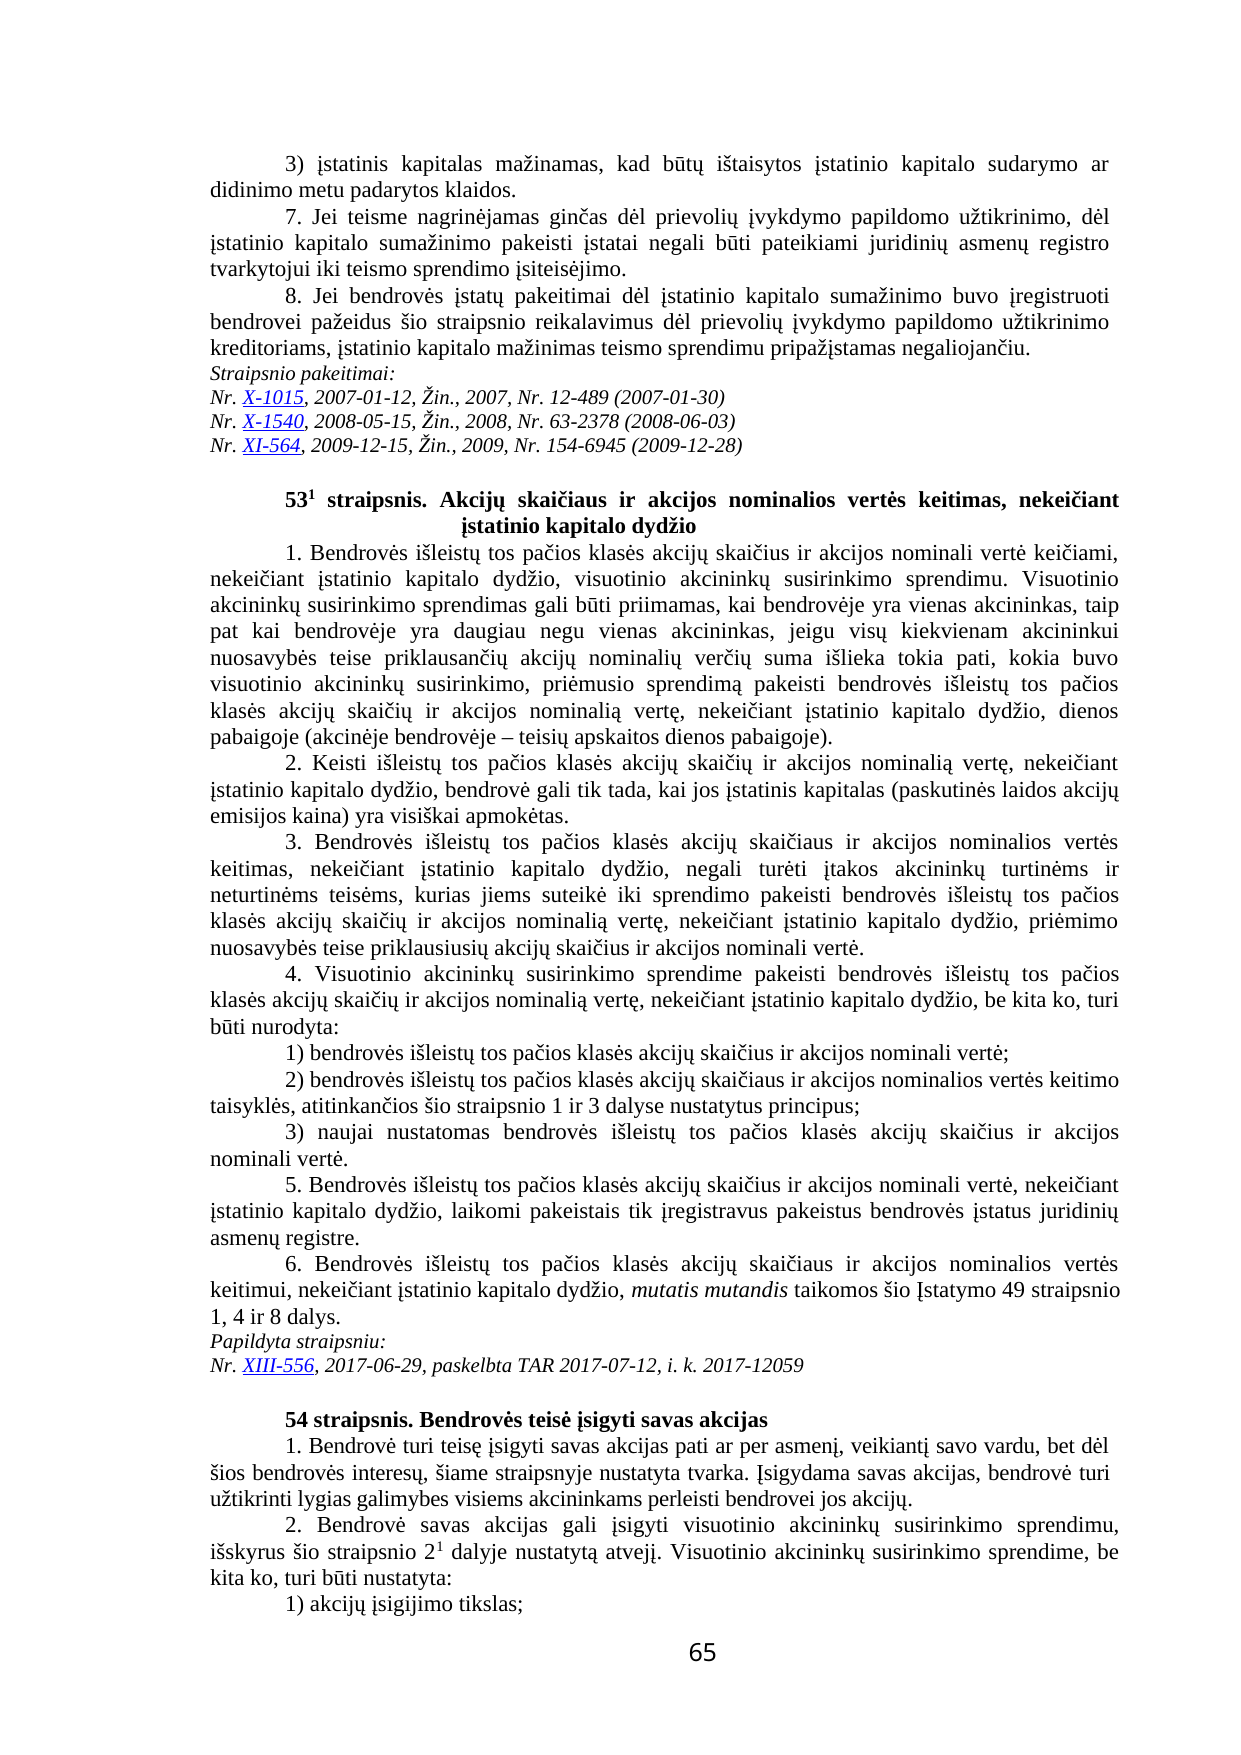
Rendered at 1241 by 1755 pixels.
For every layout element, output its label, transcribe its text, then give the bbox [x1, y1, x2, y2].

text 1) akcijų įsigijimo tikslas; [210, 1591, 1120, 1617]
text 8. Jei bendrovės įstatų pakeitimai dėl įstatinio kapitalo sumažinimo buvo įregistruoti bendrovei pažeidus šio straipsnio reikalavimus dėl prievolių įvykdymo papildomo užtikrinimo kreditoriams, įstatinio kapitalo mažinimas teismo sprendimu pripažįstamas negaliojančiu. [210, 282, 1111, 361]
text 6. Bendrovės išleistų tos pačios klasės akcijų skaičiaus ir akcijos nominalios vertės keitimui, nekeičiant įstatinio kapitalo dydžio, mutatis mutandis taikomos šio Įstatymo 49 straipsnio 1, 4 ir 8 dalys. [210, 1250, 1120, 1329]
text 1. Bendrovės išleistų tos pačios klasės akcijų skaičius ir akcijos nominali vertė keičiami, nekeičiant įstatinio kapitalo dydžio, visuotinio akcininkų susirinkimo sprendimu. Visuotinio akcininkų susirinkimo sprendimas gali būti priimamas, kai bendrovėje yra vienas akcininkas, taip pat kai bendrovėje yra daugiau negu vienas akcininkas, jeigu visų kiekvienam akcininkui nuosavybės teise priklausančių akcijų nominalių verčių suma išlieka tokia pati, kokia buvo visuotinio akcininkų susirinkimo, priėmusio sprendimą pakeisti bendrovės išleistų tos pačios klasės akcijų skaičių ir akcijos nominalią vertę, nekeičiant įstatinio kapitalo dydžio, dienos pabaigoje (akcinėje bendrovėje – teisių apskaitos dienos pabaigoje). [210, 538, 1120, 749]
text 2. Keisti išleistų tos pačios klasės akcijų skaičių ir akcijos nominalią vertę, nekeičiant įstatinio kapitalo dydžio, bendrovė gali tik tada, kai jos įstatinis kapitalas (paskutinės laidos akcijų emisijos kaina) yra visiškai apmokėtas. [210, 749, 1120, 828]
text Nr. XIII-556, 2017-06-29, paskelbta TAR 2017-07-12, i. k. 2017-12059 [210, 1353, 1120, 1377]
text 3) naujai nustatomas bendrovės išleistų tos pačios klasės akcijų skaičius ir akcijos nominali vertė. [210, 1118, 1120, 1171]
text 2. Bendrovė savas akcijas gali įsigyti visuotinio akcininkų susirinkimo sprendimu, išskyrus šio straipsnio 21 dalyje nustatytą atvejį. Visuotinio akcininkų susirinkimo sprendime, be kita ko, turi būti nustatyta: [210, 1511, 1120, 1591]
text 531 straipsnis. Akcijų skaičiaus ir akcijos nominalios vertės keitimas, nekeičiant įstatinio kapitalo dydžio [285, 486, 1120, 538]
text 4. Visuotinio akcininkų susirinkimo sprendime pakeisti bendrovės išleistų tos pačios klasės akcijų skaičių ir akcijos nominalią vertę, nekeičiant įstatinio kapitalo dydžio, be kita ko, turi būti nurodyta: [210, 960, 1120, 1039]
text Straipsnio pakeitimai: [210, 361, 1111, 385]
text Nr. X-1540, 2008-05-15, Žin., 2008, Nr. 63-2378 (2008-06-03) [210, 409, 1111, 433]
text 3) įstatinis kapitalas mažinamas, kad būtų ištaisytos įstatinio kapitalo sudarymo ar didinimo metu padarytos klaidos. [210, 150, 1111, 203]
text 54 straipsnis. Bendrovės teisė įsigyti savas akcijas [210, 1406, 1111, 1432]
text 1) bendrovės išleistų tos pačios klasės akcijų skaičius ir akcijos nominali vertė; [210, 1039, 1120, 1066]
text Nr. X-1015, 2007-01-12, Žin., 2007, Nr. 12-489 (2007-01-30) [210, 385, 1111, 409]
text 1. Bendrovė turi teisę įsigyti savas akcijas pati ar per asmenį, veikiantį savo vardu, bet dėl šios bendrovės interesų, šiame straipsnyje nustatyta tvarka. Įsigydama savas akcijas, bendrovė turi užtikrinti lygias galimybes visiems akcininkams perleisti bendrovei jos akcijų. [210, 1432, 1111, 1511]
text 5. Bendrovės išleistų tos pačios klasės akcijų skaičius ir akcijos nominali vertė, nekeičiant įstatinio kapitalo dydžio, laikomi pakeistais tik įregistravus pakeistus bendrovės įstatus juridinių asmenų registre. [210, 1171, 1120, 1250]
text 7. Jei teisme nagrinėjamas ginčas dėl prievolių įvykdymo papildomo užtikrinimo, dėl įstatinio kapitalo sumažinimo pakeisti įstatai negali būti pateikiami juridinių asmenų registro tvarkytojui iki teismo sprendimo įsiteisėjimo. [210, 203, 1111, 282]
text Nr. XI-564, 2009-12-15, Žin., 2009, Nr. 154-6945 (2009-12-28) [210, 433, 1120, 457]
text Papildyta straipsniu: [210, 1329, 1120, 1353]
text 3. Bendrovės išleistų tos pačios klasės akcijų skaičiaus ir akcijos nominalios vertės keitimas, nekeičiant įstatinio kapitalo dydžio, negali turėti įtakos akcininkų turtinėms ir neturtinėms teisėms, kurias jiems suteikė iki sprendimo pakeisti bendrovės išleistų tos pačios klasės akcijų skaičių ir akcijos nominalią vertę, nekeičiant įstatinio kapitalo dydžio, priėmimo nuosavybės teise priklausiusių akcijų skaičius ir akcijos nominali vertė. [210, 828, 1120, 960]
text 2) bendrovės išleistų tos pačios klasės akcijų skaičiaus ir akcijos nominalios vertės keitimo taisyklės, atitinkančios šio straipsnio 1 ir 3 dalyse nustatytus principus; [210, 1066, 1120, 1118]
